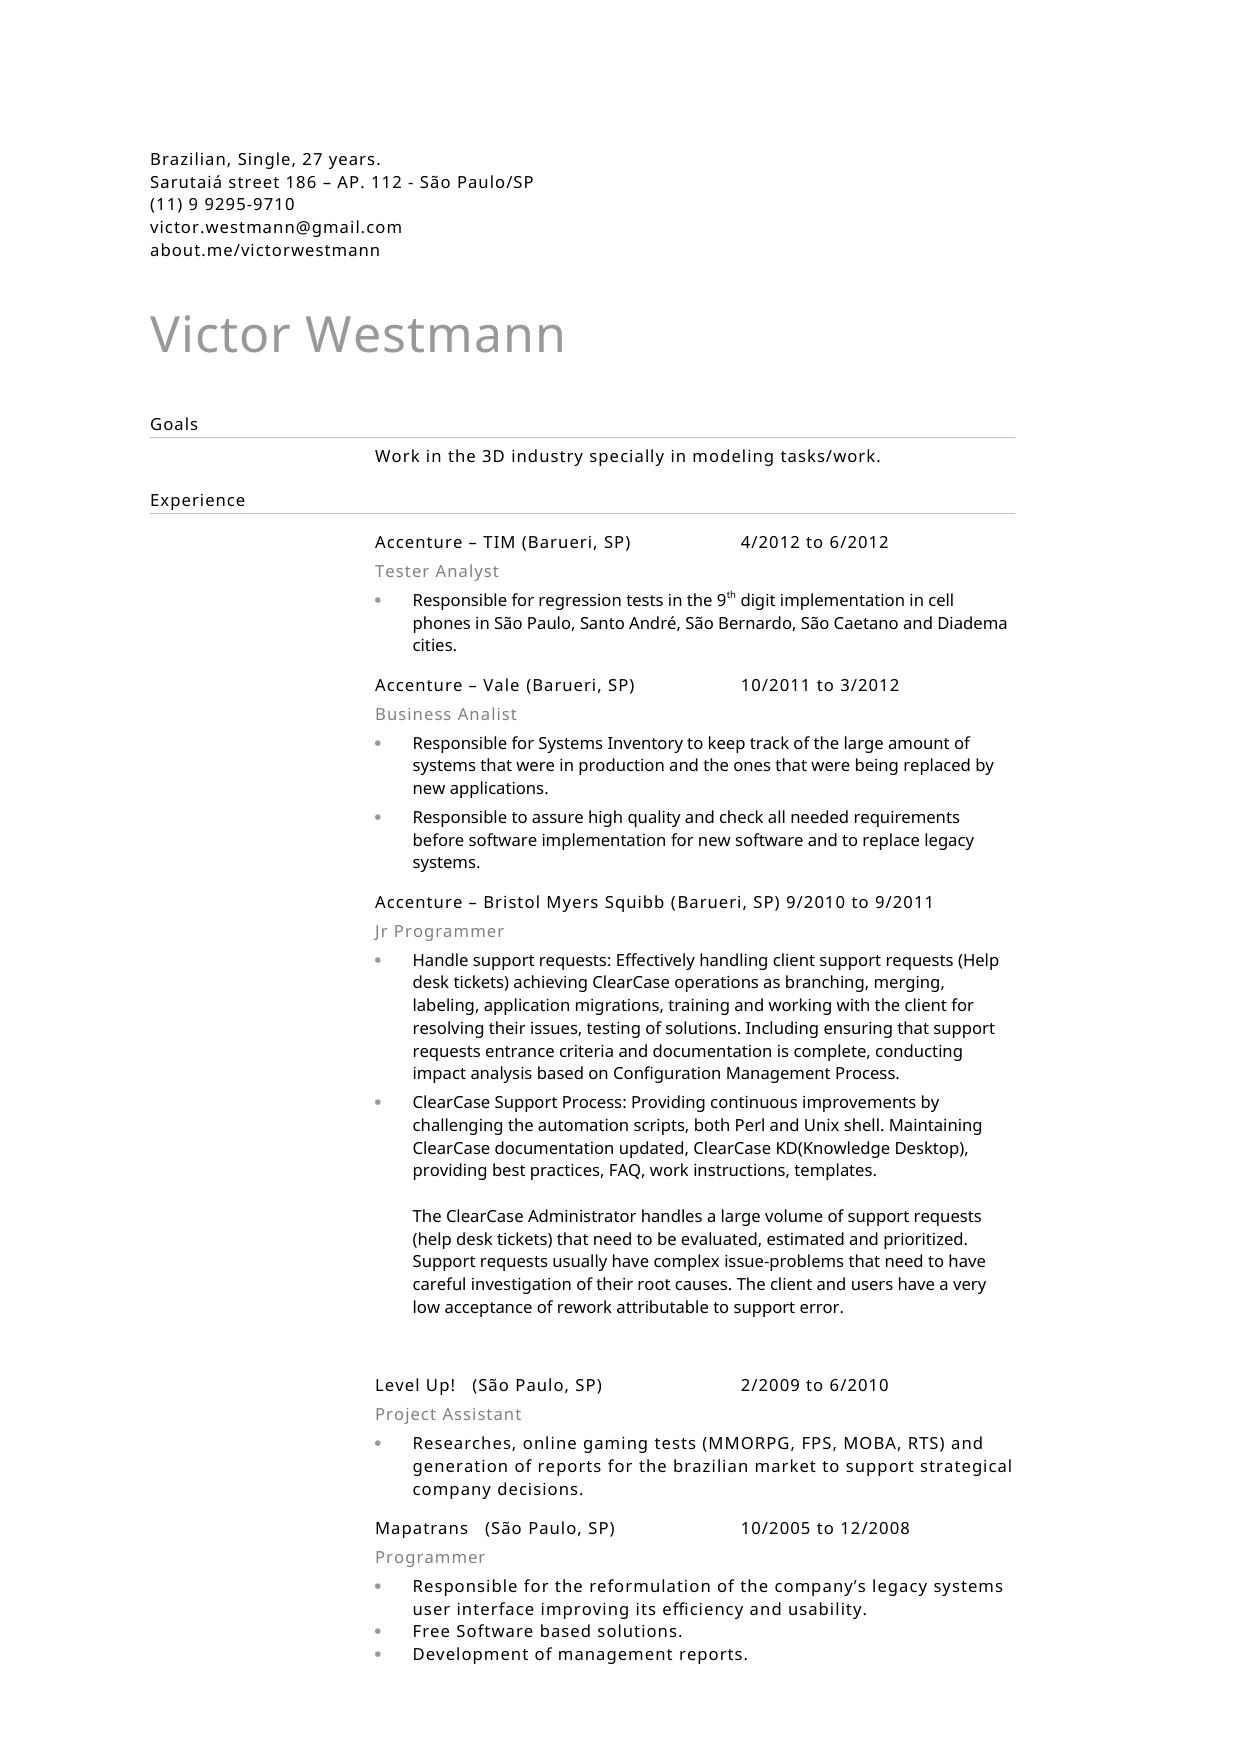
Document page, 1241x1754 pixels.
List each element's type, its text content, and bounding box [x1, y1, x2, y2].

text Mapatrans (São Paulo, SP) 10/2005 to 12/2008 [375, 1517, 1015, 1539]
text (11) 9 9295-9710 [150, 193, 1015, 216]
list ClearCase Support Process: Providing continuous improvements by challenging the automation scripts, both Perl and Unix shell. Maintaining ClearCase documentation updated, ClearCase KD(Knowledge Desktop), providing best practices, FAQ, work instructions, templates. The ClearCase Administrator handles a large volume of support requests (help desk tickets) that need to be evaluated, estimated and prioritized. Support requests usually have complex issue-problems that need to have careful investigation of their root causes. The client and users have a very low acceptance of rework attributable to support error. [375, 1091, 1015, 1318]
list Free Software based solutions. [375, 1620, 1015, 1643]
list Development of management reports. [375, 1643, 1015, 1666]
title Programmer [375, 1546, 1015, 1568]
text Brazilian, Single, 27 years. [150, 148, 1015, 170]
list Researches, online gaming tests (MMORPG, FPS, MOBA, RTS) and generation of reports for the brazilian market to support strategical company decisions. [375, 1432, 1015, 1500]
text about.me/victorwestmann [150, 238, 1015, 261]
text Accenture – TIM (Barueri, SP) 4/2012 to 6/2012 [375, 531, 1015, 553]
list Responsible for Systems Inventory to keep track of the large amount of systems that were in production and the ones that were being replaced by new applications. [375, 731, 1015, 799]
title Tester Analyst [375, 560, 1015, 582]
text victor.westmann@gmail.com [150, 216, 1015, 238]
text Accenture – Vale (Barueri, SP) 10/2011 to 3/2012 [375, 673, 1015, 696]
title Jr Programmer [375, 919, 1015, 942]
text Victor Westmann [150, 299, 1015, 367]
text Level Up! (São Paulo, SP) 2/2009 to 6/2010 [375, 1374, 1015, 1397]
text Sarutaiá street 186 – AP. 112 - São Paulo/SP [150, 170, 1015, 193]
title Project Assistant [375, 1403, 1015, 1426]
list Responsible for regression tests in the 9th digit implementation in cell phones in São Paulo, Santo André, São Bernardo, São Caetano and Diadema cities. [375, 589, 1015, 657]
list Responsible to assure high quality and check all needed requirements before software implementation for new software and to replace legacy systems. [375, 806, 1015, 874]
text Accenture – Bristol Myers Squibb (Barueri, SP) 9/2010 to 9/2011 [375, 891, 1015, 913]
title Experience [150, 488, 1015, 513]
text Work in the 3D industry specially in modeling tasks/work. [375, 445, 1015, 467]
list Responsible for the reformulation of the company’s legacy systems user interface improving its efficiency and usability. [375, 1575, 1015, 1620]
list Handle support requests: Effectively handling client support requests (Help desk tickets) achieving ClearCase operations as branching, merging, labeling, application migrations, training and working with the client for resolving their issues, testing of solutions. Including ensuring that support requests entrance criteria and documentation is complete, conducting impact analysis based on Configuration Management Process. [375, 948, 1015, 1085]
title Business Analist [375, 702, 1015, 725]
title Goals [150, 413, 1015, 437]
